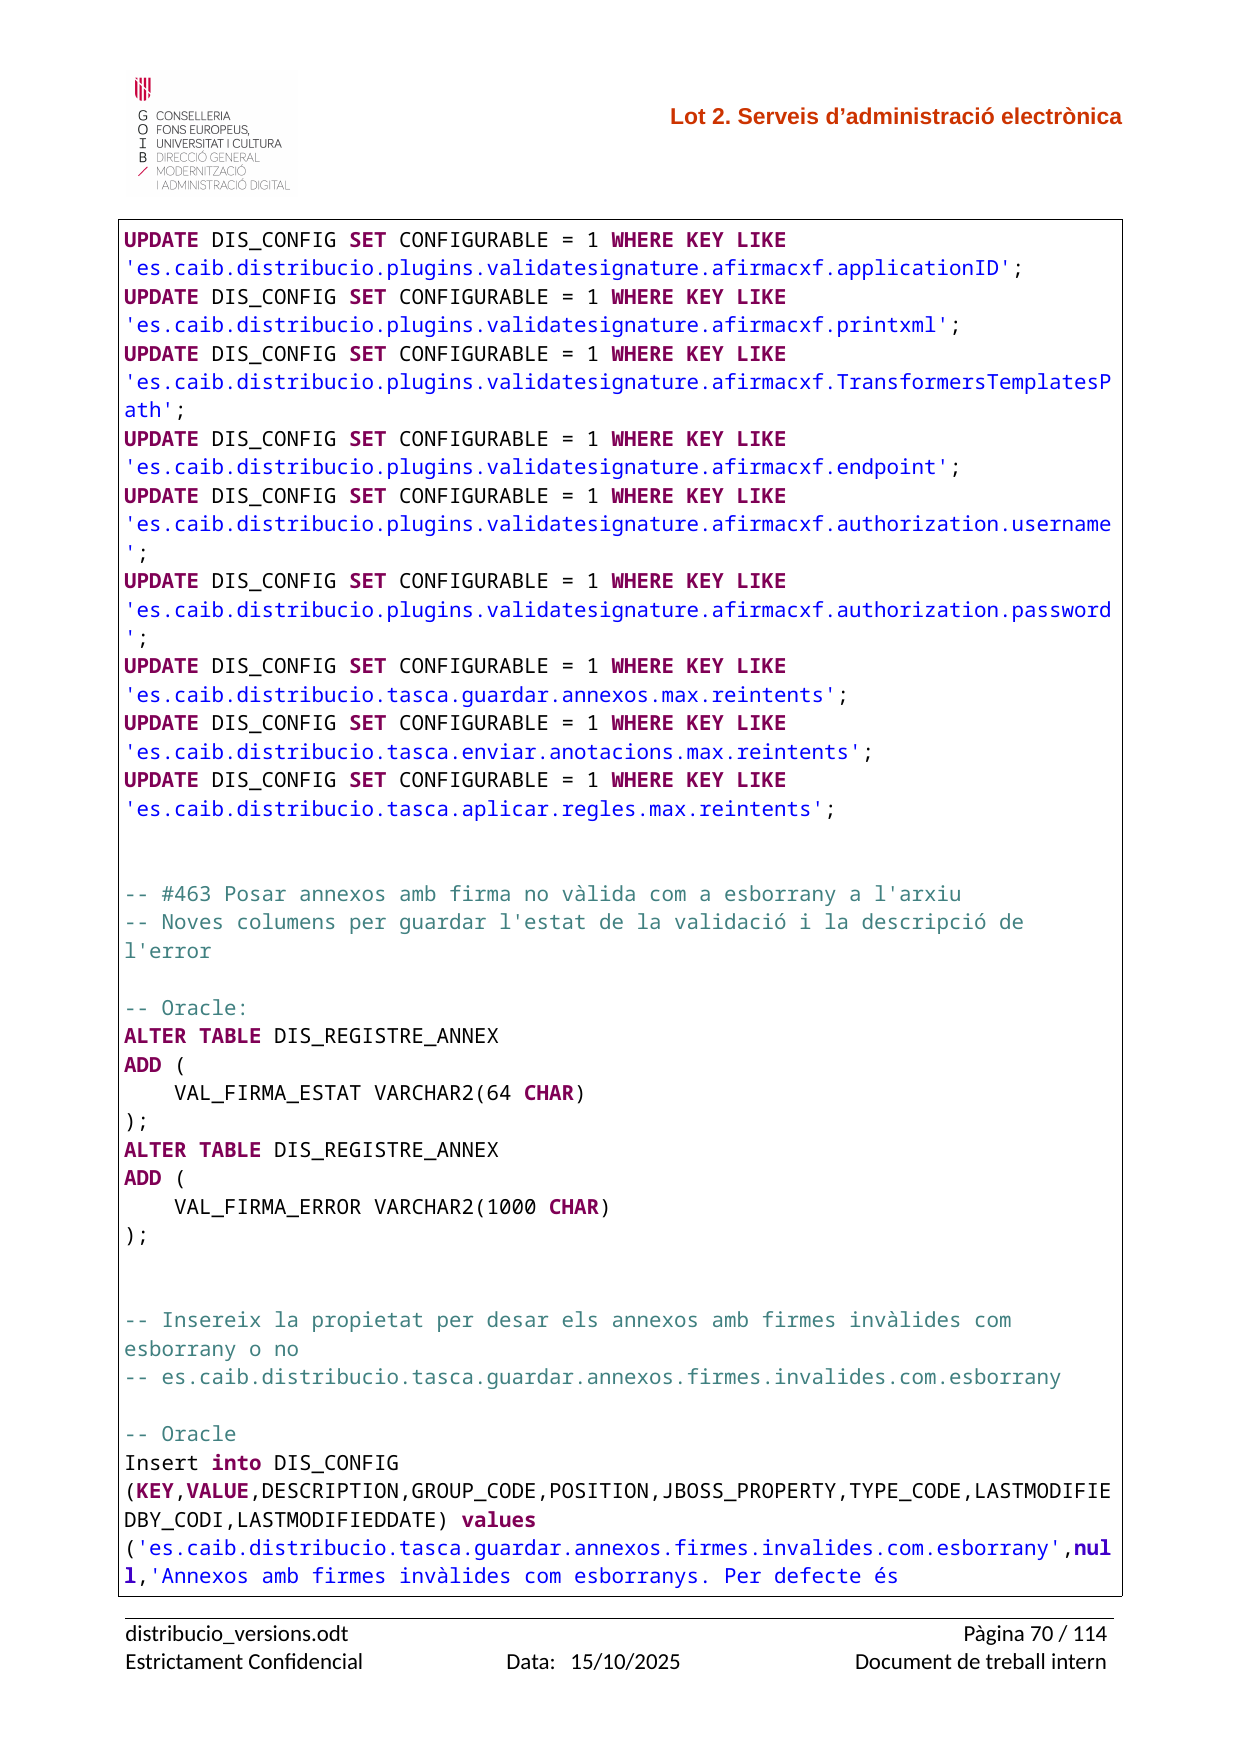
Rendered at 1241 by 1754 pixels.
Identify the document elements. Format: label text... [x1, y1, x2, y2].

table_header UPDATE DIS_CONFIG SET CONFIGURABLE = 1 WHERE KEY LIKE 'es.caib.distribucio.plugins.validatesignature.afirmacxf.applicationID'; UPDATE DIS_CONFIG SET CONFIGURABLE = 1 WHERE KEY LIKE 'es.caib.distribucio.plugins.validatesignature.afirmacxf.printxml'; UPDATE DIS_CONFIG SET CONFIGURABLE = 1 WHERE KEY LIKE 'es.caib.distribucio.plugins.validatesignature.afirmacxf.TransformersTemplatesPath'; UPDATE DIS_CONFIG SET CONFIGURABLE = 1 WHERE KEY LIKE 'es.caib.distribucio.plugins.validatesignature.afirmacxf.endpoint'; UPDATE DIS_CONFIG SET CONFIGURABLE = 1 WHERE KEY LIKE 'es.caib.distribucio.plugins.validatesignature.afirmacxf.authorization.username'; UPDATE DIS_CONFIG SET CONFIGURABLE = 1 WHERE KEY LIKE 'es.caib.distribucio.plugins.validatesignature.afirmacxf.authorization.password'; UPDATE DIS_CONFIG SET CONFIGURABLE = 1 WHERE KEY LIKE 'es.caib.distribucio.tasca.guardar.annexos.max.reintents'; UPDATE DIS_CONFIG SET CONFIGURABLE = 1 WHERE KEY LIKE 'es.caib.distribucio.tasca.enviar.anotacions.max.reintents'; UPDATE DIS_CONFIG SET CONFIGURABLE = 1 WHERE KEY LIKE 'es.caib.distribucio.tasca.aplicar.regles.max.reintents'; -- #463 Posar annexos amb firma no vàlida com a esborrany a l'arxiu -- Noves columens per guardar l'estat de la validació i la descripció de l'error -- Oracle: ALTER TABLE DIS_REGISTRE_ANNEX ADD ( VAL_FIRMA_ESTAT VARCHAR2(64 CHAR) ); ALTER TABLE DIS_REGISTRE_ANNEX ADD ( VAL_FIRMA_ERROR VARCHAR2(1000 CHAR) ); -- Insereix la propietat per desar els annexos amb firmes invàlides com esborrany o no -- es.caib.distribucio.tasca.guardar.annexos.firmes.invalides.com.esborrany -- Oracle Insert into DIS_CONFIG (KEY,VALUE,DESCRIPTION,GROUP_CODE,POSITION,JBOSS_PROPERTY,TYPE_CODE,LASTMODIFIEDBY_CODI,LASTMODIFIEDDATE) values ('es.caib.distribucio.tasca.guardar.annexos.firmes.invalides.com.esborrany',null,'Annexos amb firmes invàlides com esborranys. Per defecte és [119, 220, 1122, 1596]
picture [126, 70, 299, 197]
